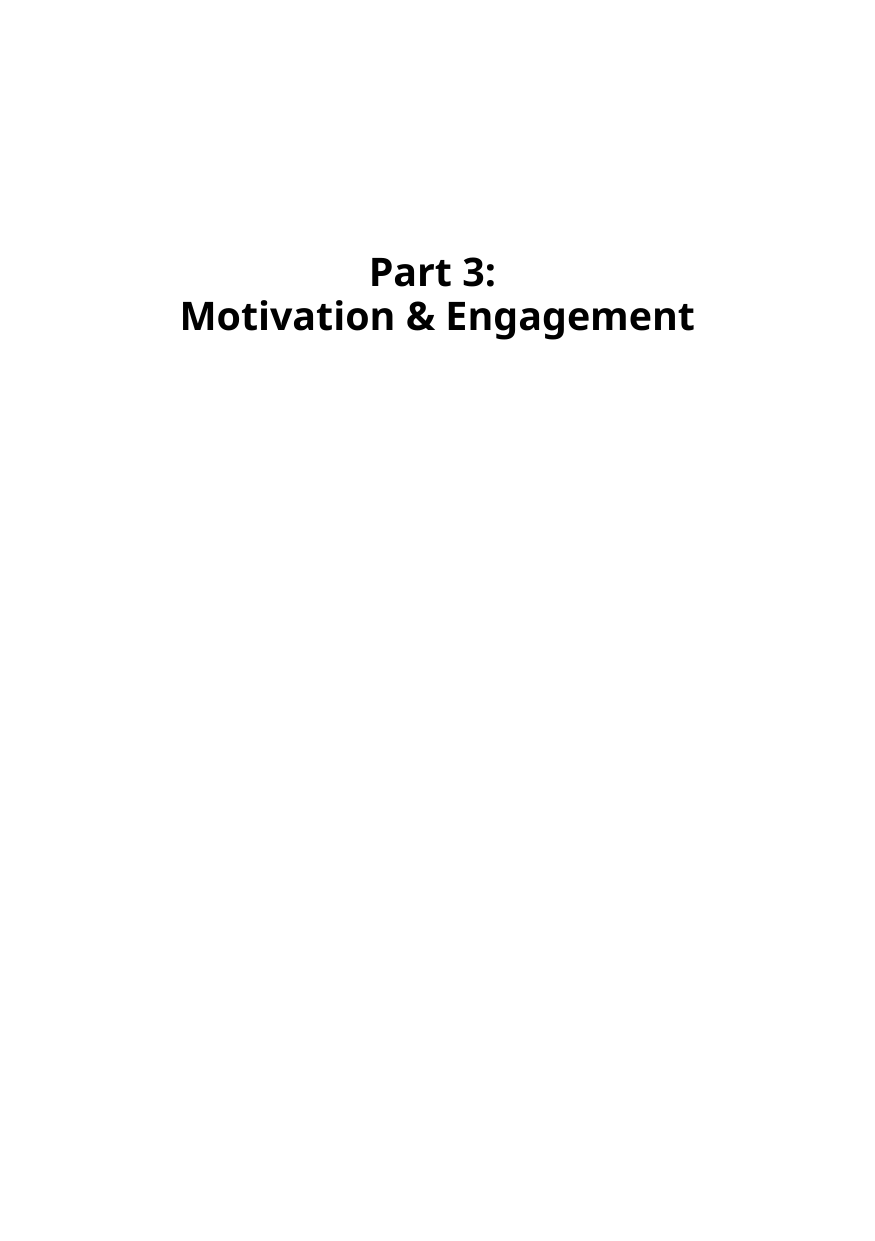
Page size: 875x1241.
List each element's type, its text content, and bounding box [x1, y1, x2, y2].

subtitle Part 3: Motivation & Engagement [127, 251, 747, 342]
